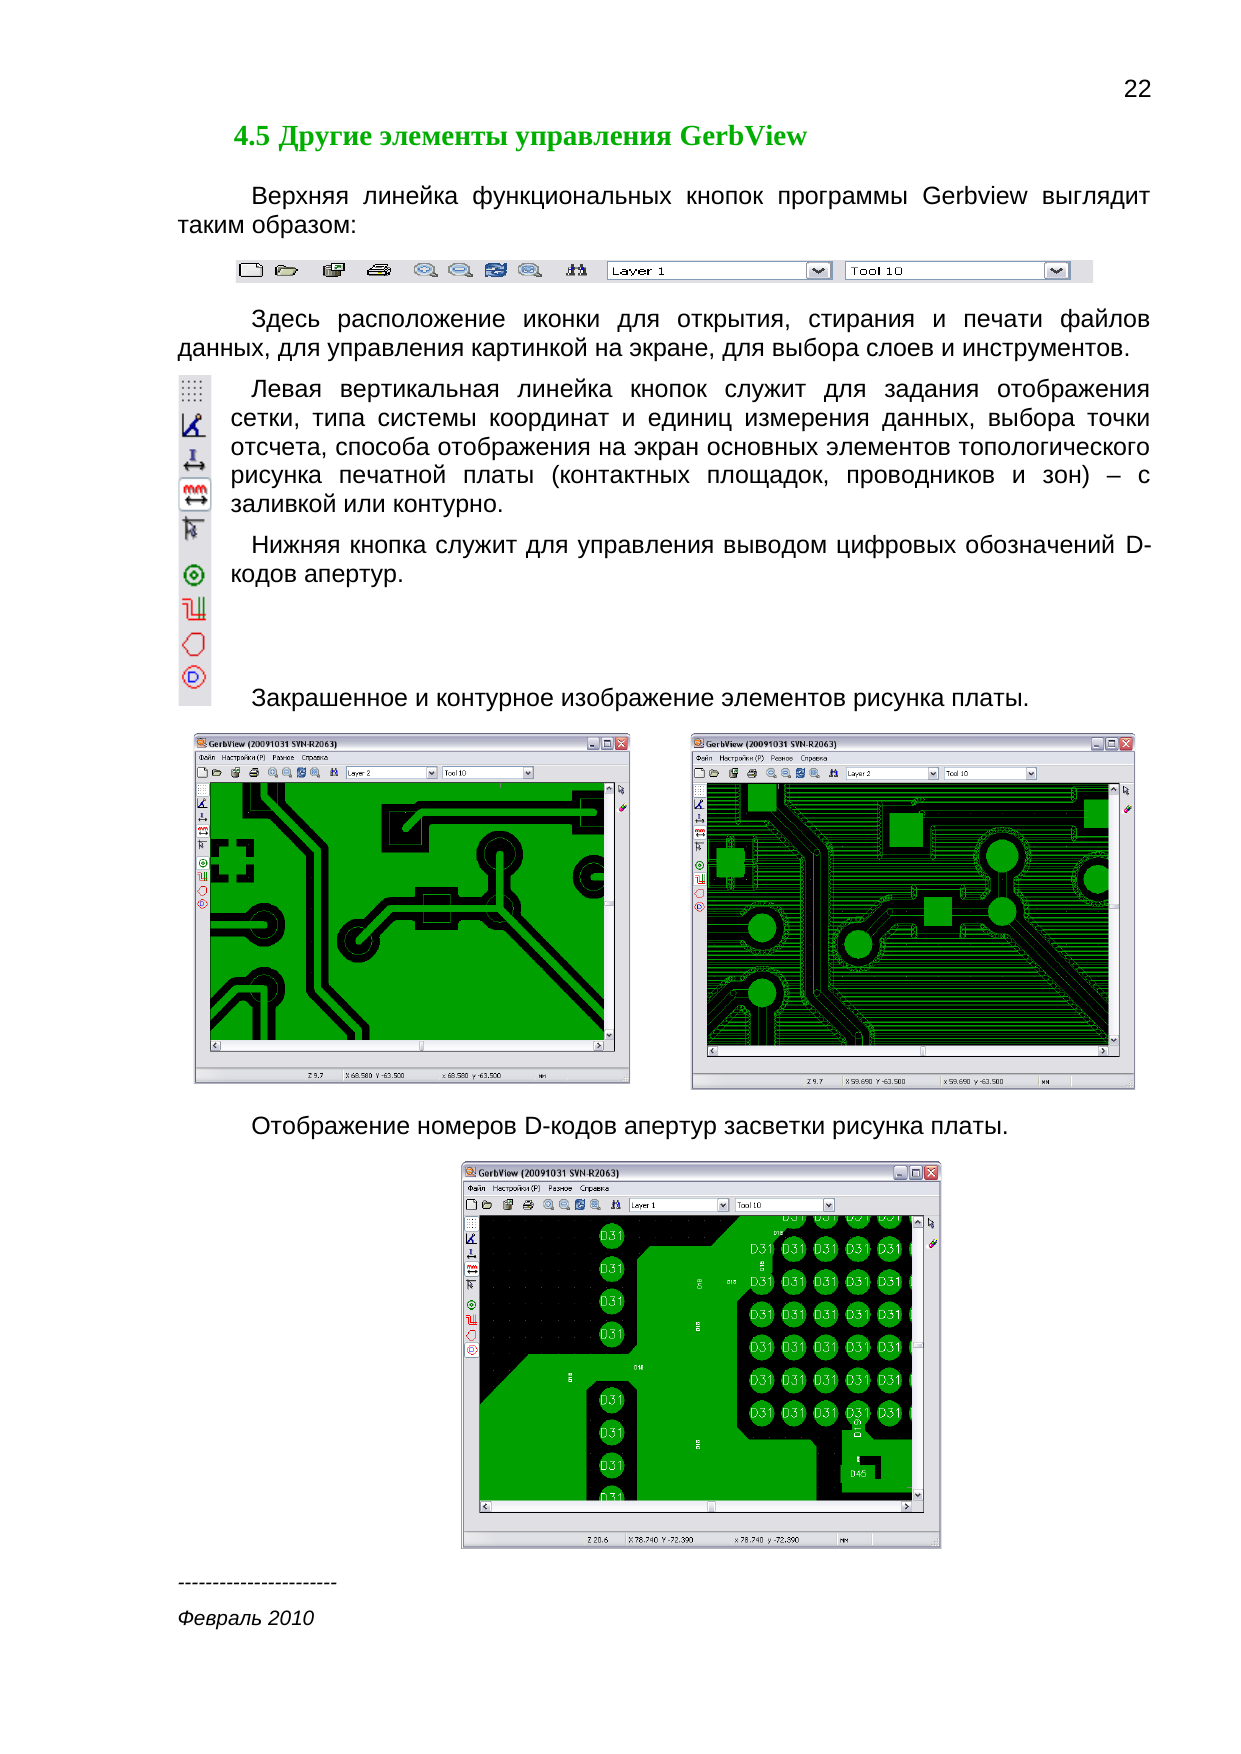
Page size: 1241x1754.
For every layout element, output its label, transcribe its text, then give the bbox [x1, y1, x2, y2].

picture [690, 733, 1135, 1090]
text Закрашенное и контурное изображение элементов рисунка платы. [251, 683, 1152, 712]
text Отображение номеров D-кодов апертур засветки рисунка платы. [177, 1111, 1152, 1140]
text Левая вертикальная линейка кнопок служит для задания отображения сетки, типа системы координат и единиц измерения данных, выбора точки отсчета, способа отображения на экран основных элементов топологического рисунка печатной платы (контактных площадок, проводников и зон) – с заливкой или контурно. [177, 374, 1152, 518]
picture [178, 375, 212, 706]
table_header [166, 724, 663, 1111]
table_header [663, 724, 1163, 1111]
picture [235, 260, 1094, 283]
text Верхняя линейка функциональных кнопок программы Gerbview выглядит таким образом: [177, 181, 1152, 239]
subtitle Другие элементы управления GerbView [233, 118, 1152, 152]
text Февраль 2010 [177, 1606, 1152, 1630]
picture [193, 733, 630, 1084]
text Нижняя кнопка служит для управления выводом цифровых обозначений D-кодов апертур. [212, 531, 1152, 588]
text ----------------------- [177, 1570, 1152, 1594]
picture [461, 1161, 942, 1549]
text Здесь расположение иконки для открытия, стирания и печати файлов данных, для управления картинкой на экране, для выбора слоев и инструментов. [177, 304, 1152, 362]
